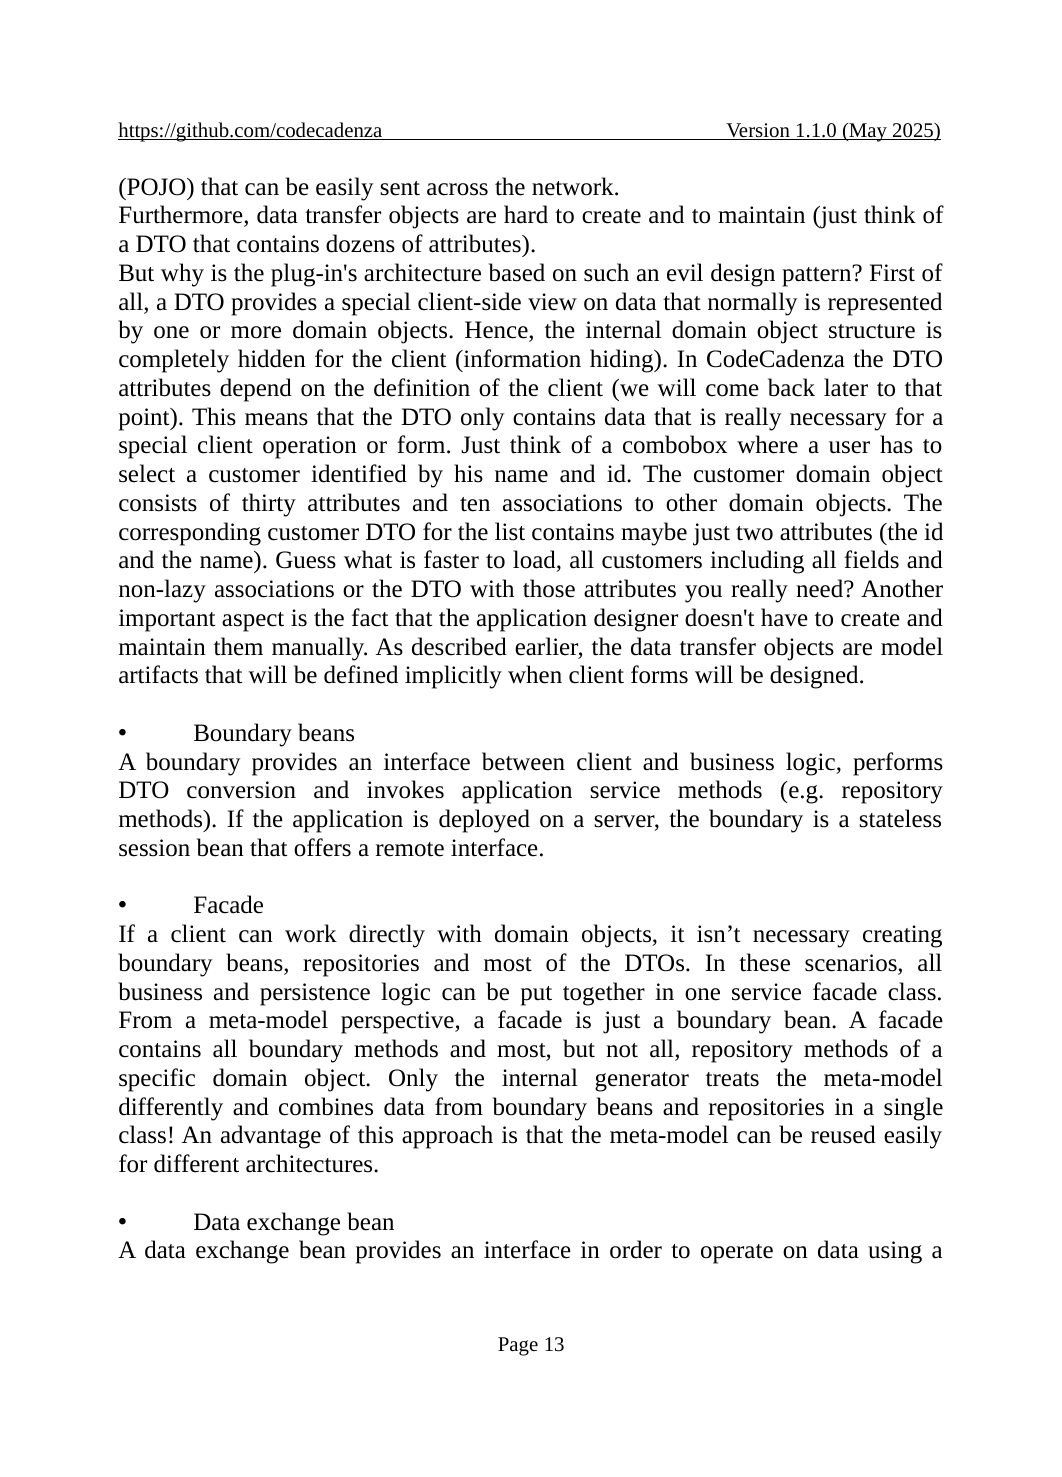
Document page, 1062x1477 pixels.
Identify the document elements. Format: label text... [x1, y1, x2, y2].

list Boundary beans [118, 718, 944, 747]
text (POJO) that can be easily sent across the network. [118, 172, 944, 200]
text A data exchange bean provides an interface in order to operate on data using a [118, 1235, 944, 1264]
text A boundary provides an interface between client and business logic, performs DTO conversion and invokes application service methods (e.g. repository methods). If the application is deployed on a server, the boundary is a stateless session bean that offers a remote interface. [118, 747, 944, 862]
list Data exchange bean [118, 1207, 944, 1235]
text If a client can work directly with domain objects, it isn’t necessary creating boundary beans, repositories and most of the DTOs. In these scenarios, all business and persistence logic can be put together in one service facade class. From a meta-model perspective, a facade is just a boundary bean. A facade contains all boundary methods and most, but not all, repository methods of a specific domain object. Only the internal generator treats the meta-model differently and combines data from boundary beans and repositories in a single class! An advantage of this approach is that the meta-model can be reused easily for different architectures. [118, 919, 944, 1178]
text But why is the plug-in's architecture based on such an evil design pattern? First of all, a DTO provides a special client-side view on data that normally is represented by one or more domain objects. Hence, the internal domain object structure is completely hidden for the client (information hiding). In CodeCadenza the DTO attributes depend on the definition of the client (we will come back later to that point). This means that the DTO only contains data that is really necessary for a special client operation or form. Just think of a combobox where a user has to select a customer identified by his name and id. The customer domain object consists of thirty attributes and ten associations to other domain objects. The corresponding customer DTO for the list contains maybe just two attributes (the id and the name). Guess what is faster to load, all customers including all fields and non-lazy associations or the DTO with those attributes you really need? Another important aspect is the fact that the application designer doesn't have to create and maintain them manually. As described earlier, the data transfer objects are model artifacts that will be defined implicitly when client forms will be designed. [118, 258, 944, 689]
text Furthermore, data transfer objects are hard to create and to maintain (just think of a DTO that contains dozens of attributes). [118, 200, 944, 258]
list Facade [118, 890, 944, 919]
